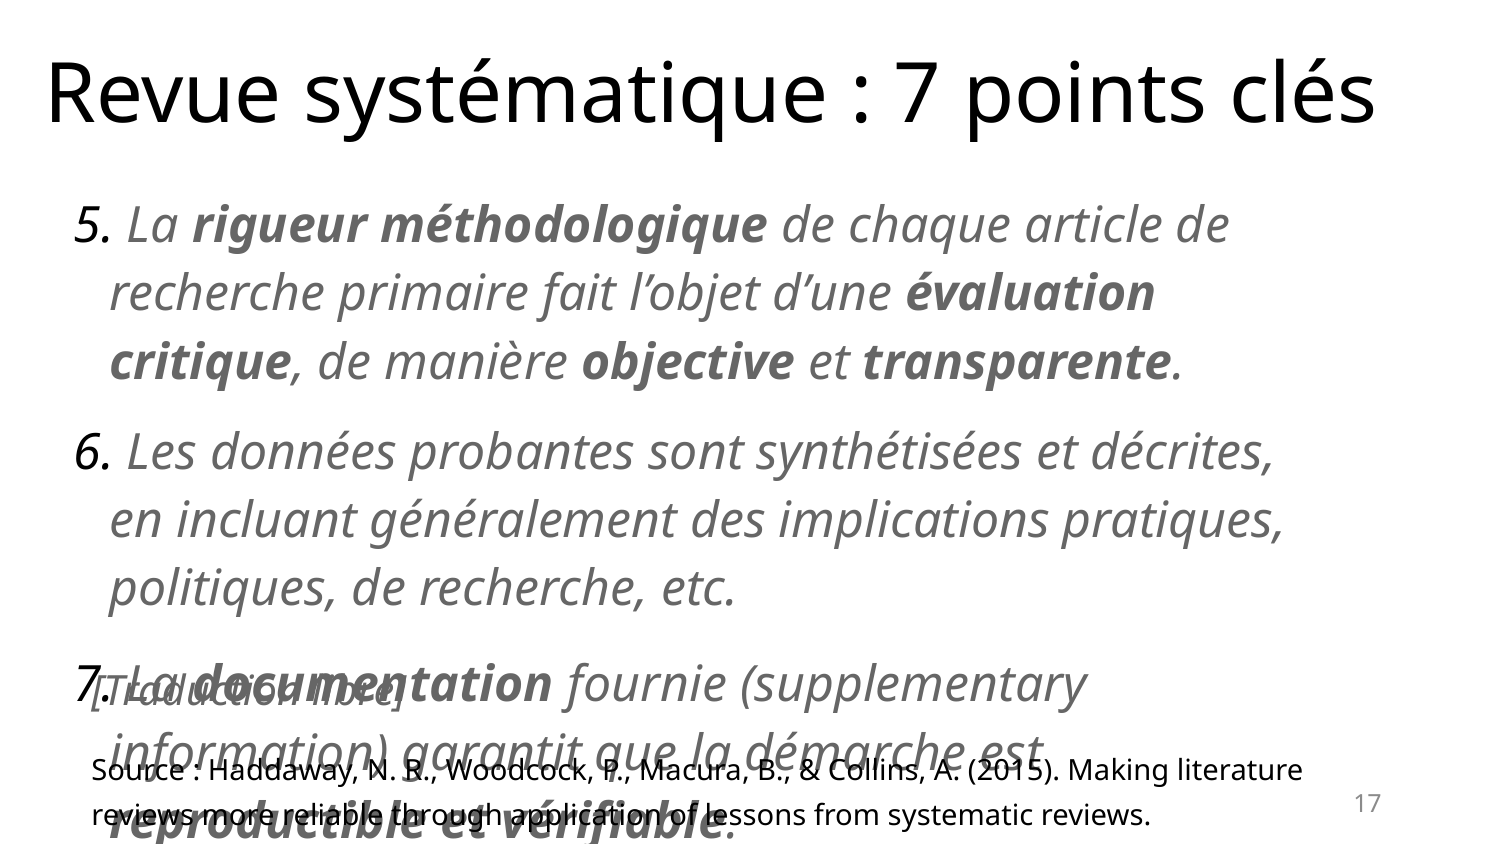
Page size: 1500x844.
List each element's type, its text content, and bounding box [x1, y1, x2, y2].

text_box La rigueur méthodologique de chaque article de recherche primaire fait l’objet d’une évaluation critique, de manière objective et transparente. Les données probantes sont synthétisées et décrites, en incluant généralement des implications pratiques, politiques, de recherche, etc. La documentation fournie (supplementary information) garantit que la démarche est reproductible et vérifiable. [58, 108, 1359, 783]
title Revue systématique : 7 points clés [29, 14, 1498, 178]
text_box [Traduction libre] Source : Haddaway, N. R., Woodcock, P., Macura, B., & Collins, A. (2015). Making literature reviews more reliable through application of lessons from systematic reviews. Conservation Biology, 29(6), 1596‑1605. https://doi.org/10.1111/cobi.12541 [76, 653, 1342, 836]
